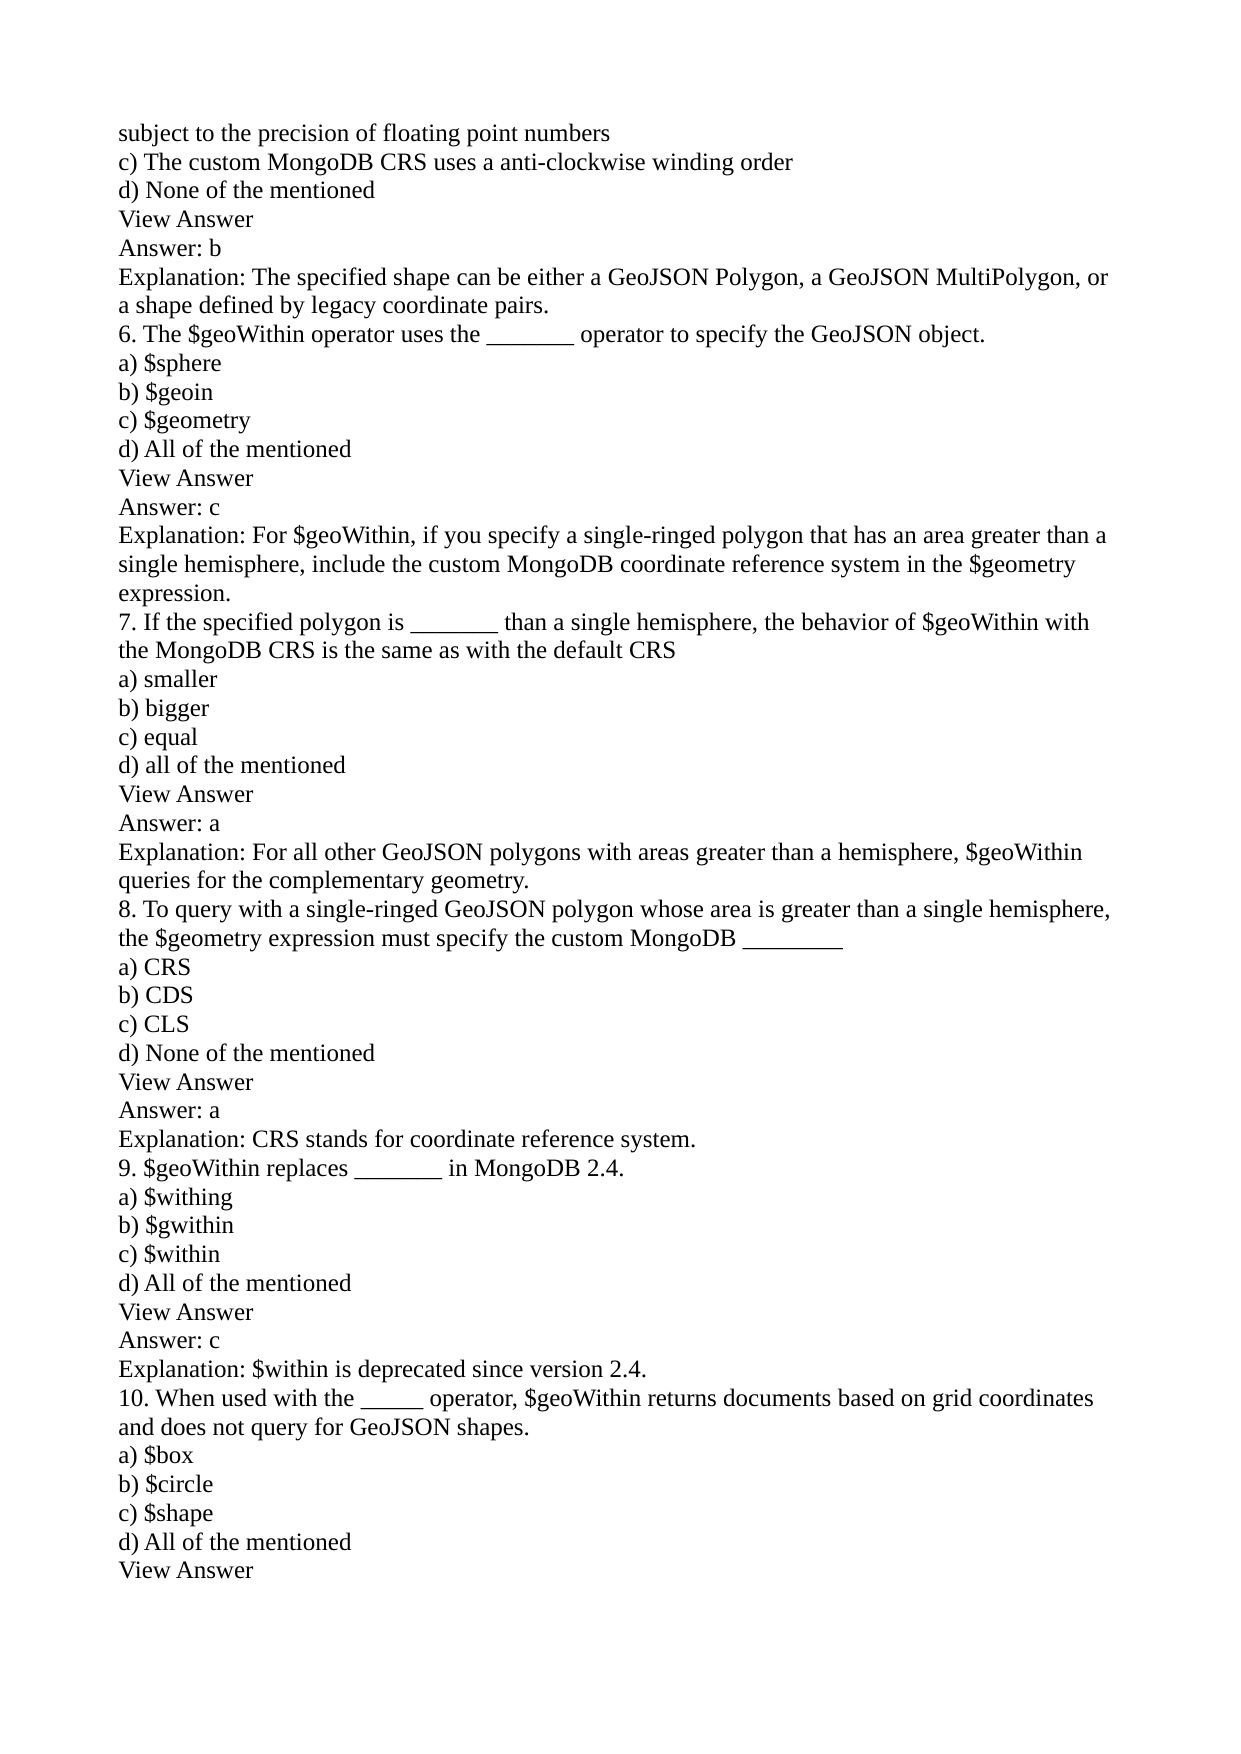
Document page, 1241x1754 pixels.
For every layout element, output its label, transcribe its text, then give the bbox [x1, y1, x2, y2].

text 8. To query with a single-ringed GeoJSON polygon whose area is greater than a single hemisphere, the $geometry expression must specify the custom MongoDB ________ a) CRS b) CDS c) CLS d) None of the mentioned View Answer [118, 894, 1122, 1096]
text 9. $geoWithin replaces _______ in MongoDB 2.4. a) $withing b) $gwithin c) $within d) All of the mentioned View Answer [118, 1153, 1122, 1326]
text 10. When used with the _____ operator, $geoWithin returns documents based on grid coordinates and does not query for GeoJSON shapes. a) $box b) $circle c) $shape d) All of the mentioned View Answer [118, 1383, 1122, 1584]
text 7. If the specified polygon is _______ than a single hemisphere, the behavior of $geoWithin with the MongoDB CRS is the same as with the default CRS a) smaller b) bigger c) equal d) all of the mentioned View Answer [118, 607, 1122, 808]
text Answer: c Explanation: $within is deprecated since version 2.4. [118, 1326, 1122, 1383]
text Answer: b Explanation: The specified shape can be either a GeoJSON Polygon, a GeoJSON MultiPolygon, or a shape defined by legacy coordinate pairs. [118, 233, 1122, 319]
text Answer: c Explanation: For $geoWithin, if you specify a single-ringed polygon that has an area greater than a single hemisphere, include the custom MongoDB coordinate reference system in the $geometry expression. [118, 492, 1122, 607]
text Answer: a Explanation: CRS stands for coordinate reference system. [118, 1096, 1122, 1153]
text 6. The $geoWithin operator uses the _______ operator to specify the GeoJSON object. a) $sphere b) $geoin c) $geometry d) All of the mentioned View Answer [118, 319, 1122, 492]
text Answer: a Explanation: For all other GeoJSON polygons with areas greater than a hemisphere, $geoWithin queries for the complementary geometry. [118, 808, 1122, 894]
text subject to the precision of floating point numbers c) The custom MongoDB CRS uses a anti-clockwise winding order d) None of the mentioned View Answer [118, 118, 1122, 233]
